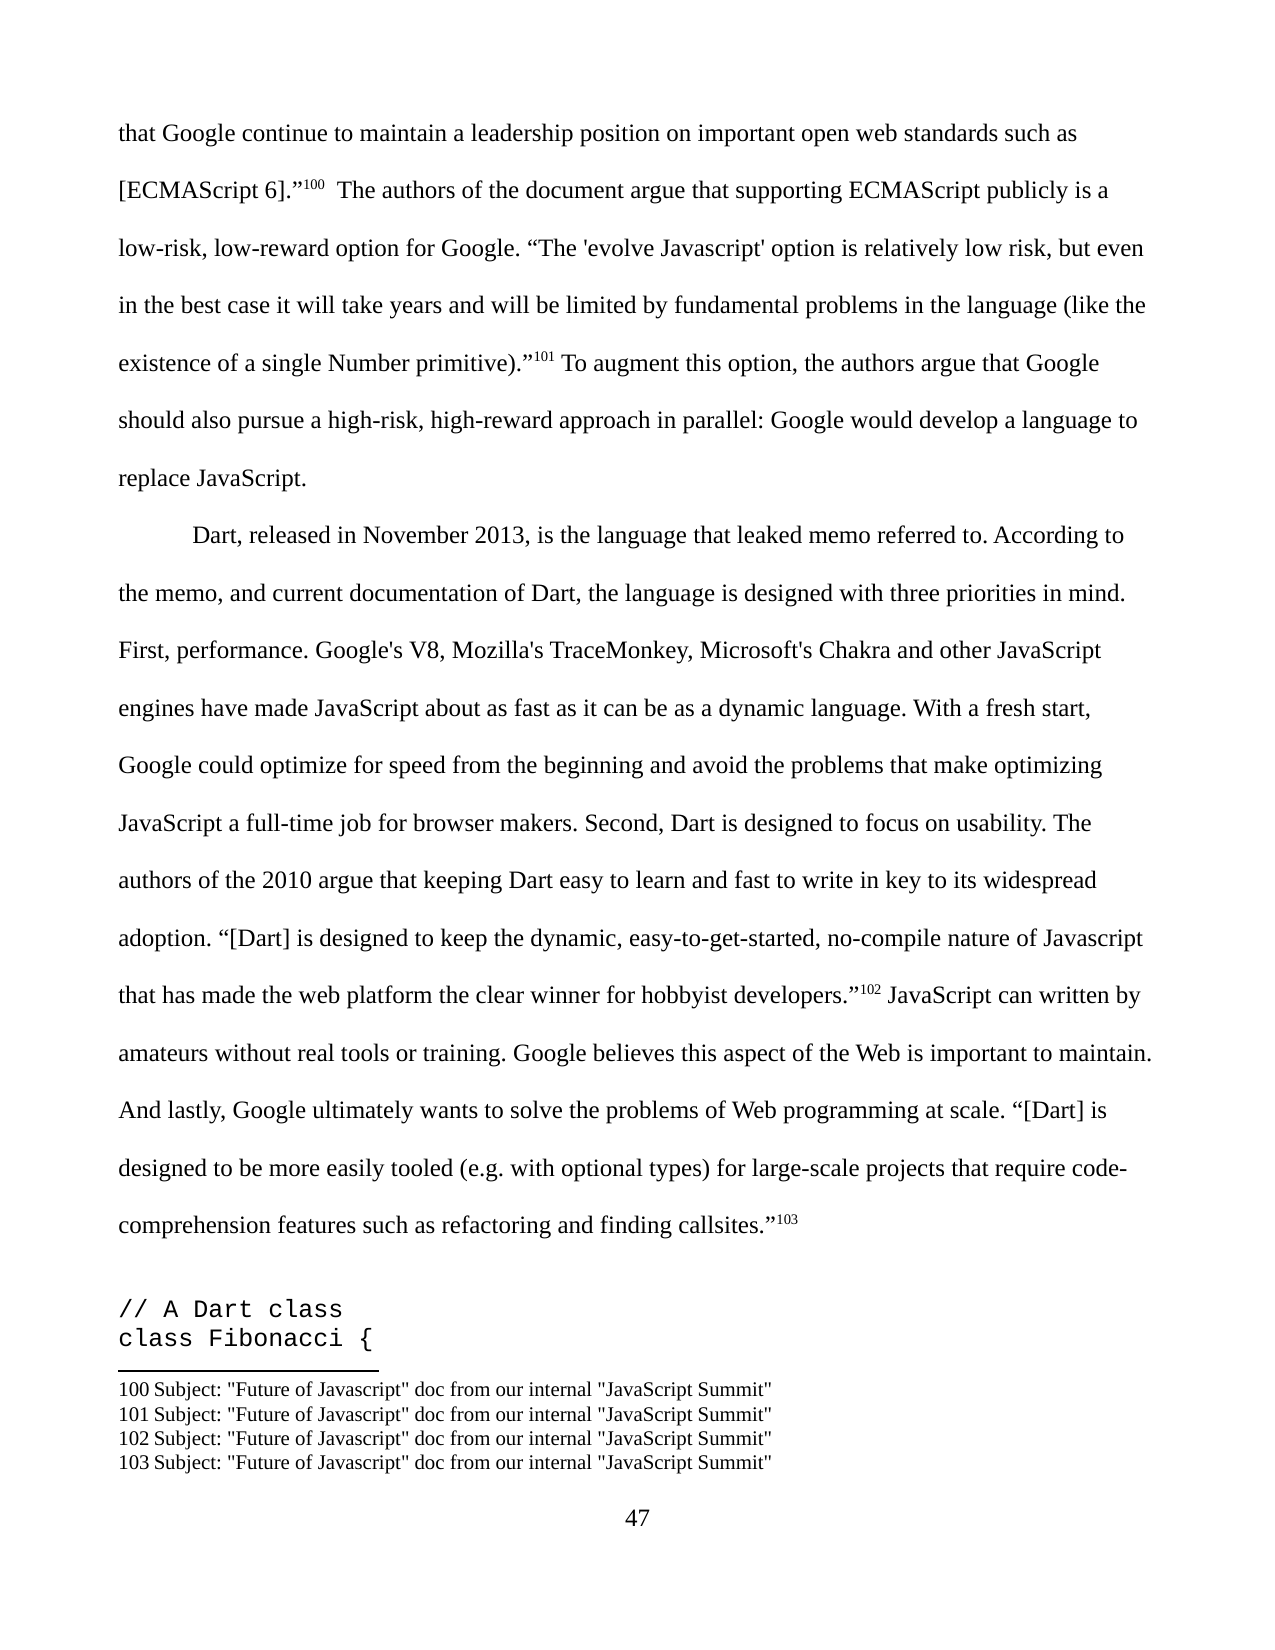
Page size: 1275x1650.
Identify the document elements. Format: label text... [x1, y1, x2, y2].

text class Fibonacci { [118, 1325, 1157, 1353]
text Subject: "Future of Javascript" doc from our internal "JavaScript Summit" [118, 1401, 1157, 1426]
text that Google continue to maintain a leadership position on important open web standards such as [ECMAScript 6].” The authors of the document argue that supporting ECMAScript publicly is a low-risk, low-reward option for Google. “The 'evolve Javascript' option is relatively low risk, but even in the best case it will take years and will be limited by fundamental problems in the language (like the existence of a single Number primitive).” To augment this option, the authors argue that Google should also pursue a high-risk, high-reward approach in parallel: Google would develop a language to replace JavaScript. [118, 118, 1157, 492]
text Subject: "Future of Javascript" doc from our internal "JavaScript Summit" [118, 1449, 1157, 1474]
text Subject: "Future of Javascript" doc from our internal "JavaScript Summit" [118, 1377, 1157, 1401]
text // A Dart class [118, 1297, 1157, 1325]
text Subject: "Future of Javascript" doc from our internal "JavaScript Summit" [118, 1426, 1157, 1449]
text Dart, released in November 2013, is the language that leaked memo referred to. According to the memo, and current documentation of Dart, the language is designed with three priorities in mind. First, performance. Google's V8, Mozilla's TraceMonkey, Microsoft's Chakra and other JavaScript engines have made JavaScript about as fast as it can be as a dynamic language. With a fresh start, Google could optimize for speed from the beginning and avoid the problems that make optimizing JavaScript a full-time job for browser makers. Second, Dart is designed to focus on usability. The authors of the 2010 argue that keeping Dart easy to learn and fast to write in key to its widespread adoption. “[Dart] is designed to keep the dynamic, easy-to-get-started, no-compile nature of Javascript that has made the web platform the clear winner for hobbyist developers.” JavaScript can written by amateurs without real tools or training. Google believes this aspect of the Web is important to maintain. And lastly, Google ultimately wants to solve the problems of Web programming at scale. “[Dart] is designed to be more easily tooled (e.g. with optional types) for large-scale projects that require code-comprehension features such as refactoring and finding callsites.” [118, 521, 1157, 1239]
